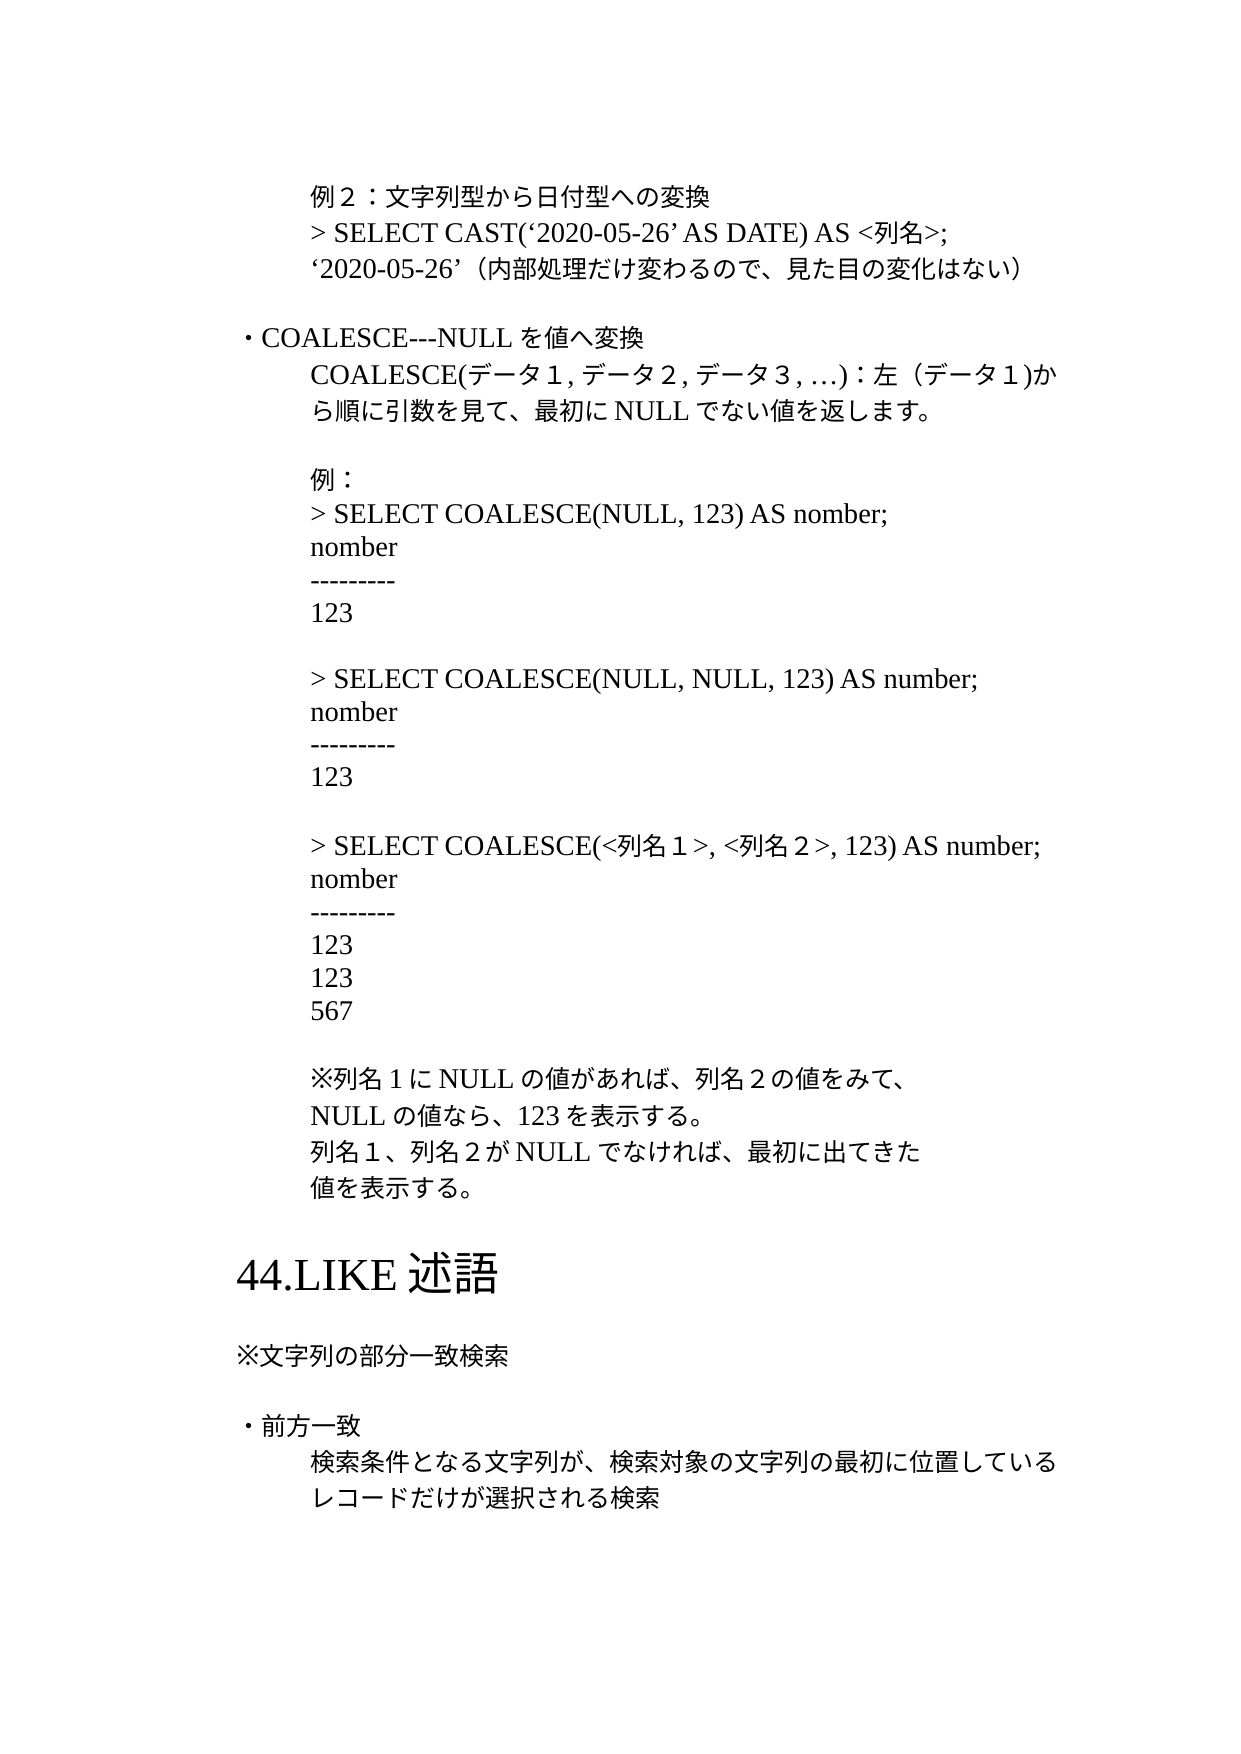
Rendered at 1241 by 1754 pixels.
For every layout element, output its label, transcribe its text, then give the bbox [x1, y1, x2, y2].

text --------- [236, 895, 1063, 928]
text ‘2020-05-26’（内部処理だけ変わるので、見た目の変化はない） [236, 250, 1063, 286]
text ※列名1にNULLの値があれば、列名２の値をみて、 [236, 1060, 1063, 1096]
text 123 [236, 928, 1063, 961]
text 例２：文字列型から日付型への変換 [236, 177, 1063, 213]
text 例： [236, 461, 1063, 497]
text nomber [236, 694, 1063, 727]
text 123 [236, 760, 1063, 793]
text ・COALESCE---NULLを値へ変換 [236, 319, 1063, 355]
text > SELECT COALESCE(<列名１>, <列名２>, 123) AS number; [236, 826, 1063, 862]
text 123 [236, 961, 1063, 994]
text 44.LIKE述語 [236, 1238, 1063, 1304]
text 検索条件となる文字列が、検索対象の文字列の最初に位置している レコードだけが選択される検索 [236, 1442, 1063, 1515]
text --------- [236, 563, 1063, 596]
text nomber [236, 530, 1063, 563]
text COALESCE(データ１, データ２, データ３, …)：左（データ１)か ら順に引数を見て、最初にNULLでない値を返します。 [236, 355, 1063, 428]
text nomber [236, 862, 1063, 895]
text > SELECT COALESCE(NULL, NULL, 123) AS number; [236, 661, 1063, 694]
text 123 [236, 596, 1063, 628]
text ・前方一致 [236, 1406, 1063, 1442]
text NULLの値なら、123を表示する。 [236, 1096, 1063, 1132]
text --------- [236, 727, 1063, 760]
text 567 [236, 994, 1063, 1027]
text 値を表示する。 [236, 1168, 1063, 1205]
text > SELECT COALESCE(NULL, 123) AS nomber; [236, 497, 1063, 530]
text ※文字列の部分一致検索 [236, 1337, 1063, 1373]
text 列名１、列名２がNULLでなければ、最初に出てきた [236, 1132, 1063, 1168]
text > SELECT CAST(‘2020-05-26’ AS DATE) AS <列名>; [236, 213, 1063, 250]
